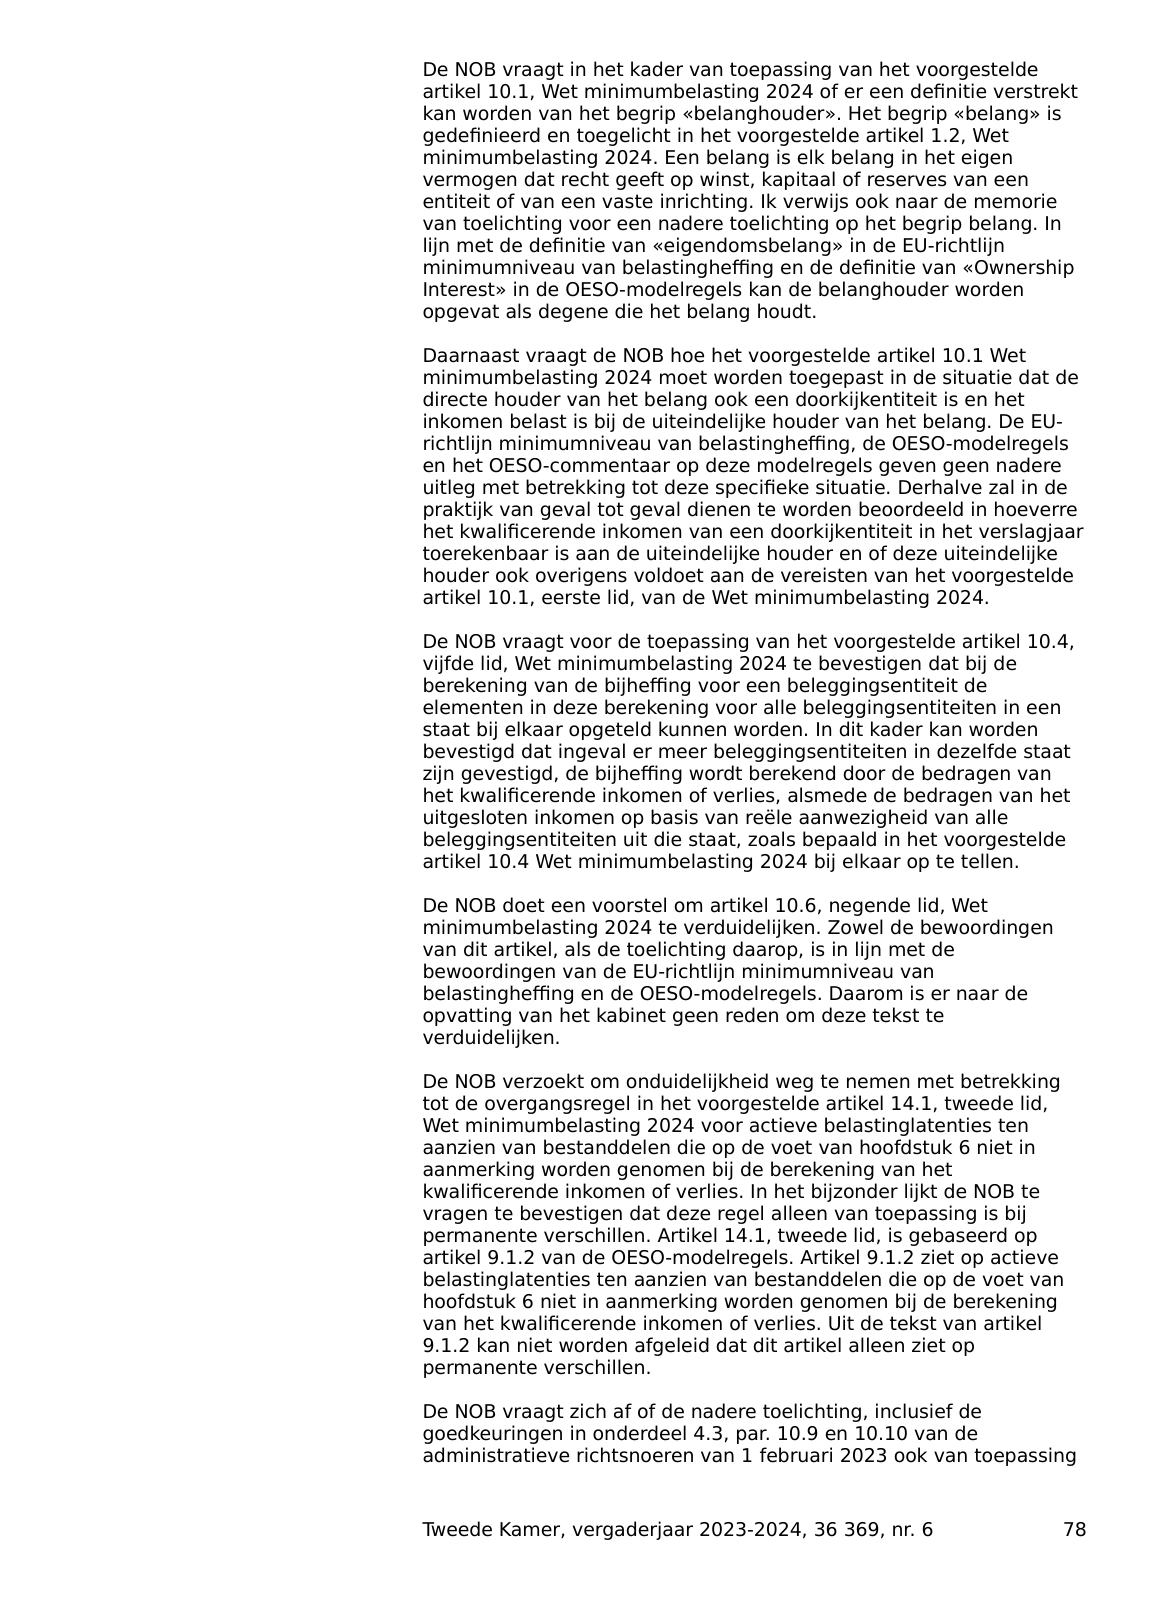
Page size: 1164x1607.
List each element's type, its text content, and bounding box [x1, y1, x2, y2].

text Daarnaast vraagt de NOB hoe het voorgestelde artikel 10.1 Wet minimumbelasting 2024 moet worden toegepast in de situatie dat de directe houder van het belang ook een doorkijkentiteit is en het inkomen belast is bij de uiteindelijke houder van het belang. De EU-richtlijn minimumniveau van belastingheffing, de OESO-modelregels en het OESO-commentaar op deze modelregels geven geen nadere uitleg met betrekking tot deze specifieke situatie. Derhalve zal in de praktijk van geval tot geval dienen te worden beoordeeld in hoeverre het kwalificerende inkomen van een doorkijkentiteit in het verslagjaar toerekenbaar is aan de uiteindelijke houder en of deze uiteindelijke houder ook overigens voldoet aan de vereisten van het voorgestelde artikel 10.1, eerste lid, van de Wet minimumbelasting 2024. [422, 345, 1087, 609]
text De NOB verzoekt om onduidelijkheid weg te nemen met betrekking tot de overgangsregel in het voorgestelde artikel 14.1, tweede lid, Wet minimumbelasting 2024 voor actieve belastinglatenties ten aanzien van bestanddelen die op de voet van hoofdstuk 6 niet in aanmerking worden genomen bij de berekening van het kwalificerende inkomen of verlies. In het bijzonder lijkt de NOB te vragen te bevestigen dat deze regel alleen van toepassing is bij permanente verschillen. Artikel 14.1, tweede lid, is gebaseerd op artikel 9.1.2 van de OESO-modelregels. Artikel 9.1.2 ziet op actieve belastinglatenties ten aanzien van bestanddelen die op de voet van hoofdstuk 6 niet in aanmerking worden genomen bij de berekening van het kwalificerende inkomen of verlies. Uit de tekst van artikel 9.1.2 kan niet worden afgeleid dat dit artikel alleen ziet op permanente verschillen. [422, 1071, 1087, 1379]
text De NOB vraagt voor de toepassing van het voorgestelde artikel 10.4, vijfde lid, Wet minimumbelasting 2024 te bevestigen dat bij de berekening van de bijheffing voor een beleggingsentiteit de elementen in deze berekening voor alle beleggingsentiteiten in een staat bij elkaar opgeteld kunnen worden. In dit kader kan worden bevestigd dat ingeval er meer beleggingsentiteiten in dezelfde staat zijn gevestigd, de bijheffing wordt berekend door de bedragen van het kwalificerende inkomen of verlies, alsmede de bedragen van het uitgesloten inkomen op basis van reële aanwezigheid van alle beleggingsentiteiten uit die staat, zoals bepaald in het voorgestelde artikel 10.4 Wet minimumbelasting 2024 bij elkaar op te tellen. [422, 631, 1087, 873]
text De NOB vraagt zich af of de nadere toelichting, inclusief de goedkeuringen in onderdeel 4.3, par. 10.9 en 10.10 van de administratieve richtsnoeren van 1 februari 2023 ook van toepassing [422, 1401, 1087, 1467]
text De NOB doet een voorstel om artikel 10.6, negende lid, Wet minimumbelasting 2024 te verduidelijken. Zowel de bewoordingen van dit artikel, als de toelichting daarop, is in lijn met de bewoordingen van de EU-richtlijn minimumniveau van belastingheffing en de OESO-modelregels. Daarom is er naar de opvatting van het kabinet geen reden om deze tekst te verduidelijken. [422, 895, 1087, 1049]
text De NOB vraagt in het kader van toepassing van het voorgestelde artikel 10.1, Wet minimumbelasting 2024 of er een definitie verstrekt kan worden van het begrip «belanghouder». Het begrip «belang» is gedefinieerd en toegelicht in het voorgestelde artikel 1.2, Wet minimumbelasting 2024. Een belang is elk belang in het eigen vermogen dat recht geeft op winst, kapitaal of reserves van een entiteit of van een vaste inrichting. Ik verwijs ook naar de memorie van toelichting voor een nadere toelichting op het begrip belang. In lijn met de definitie van «eigendomsbelang» in de EU-richtlijn minimumniveau van belastingheffing en de definitie van «Ownership Interest» in de OESO-modelregels kan de belanghouder worden opgevat als degene die het belang houdt. [422, 59, 1087, 323]
